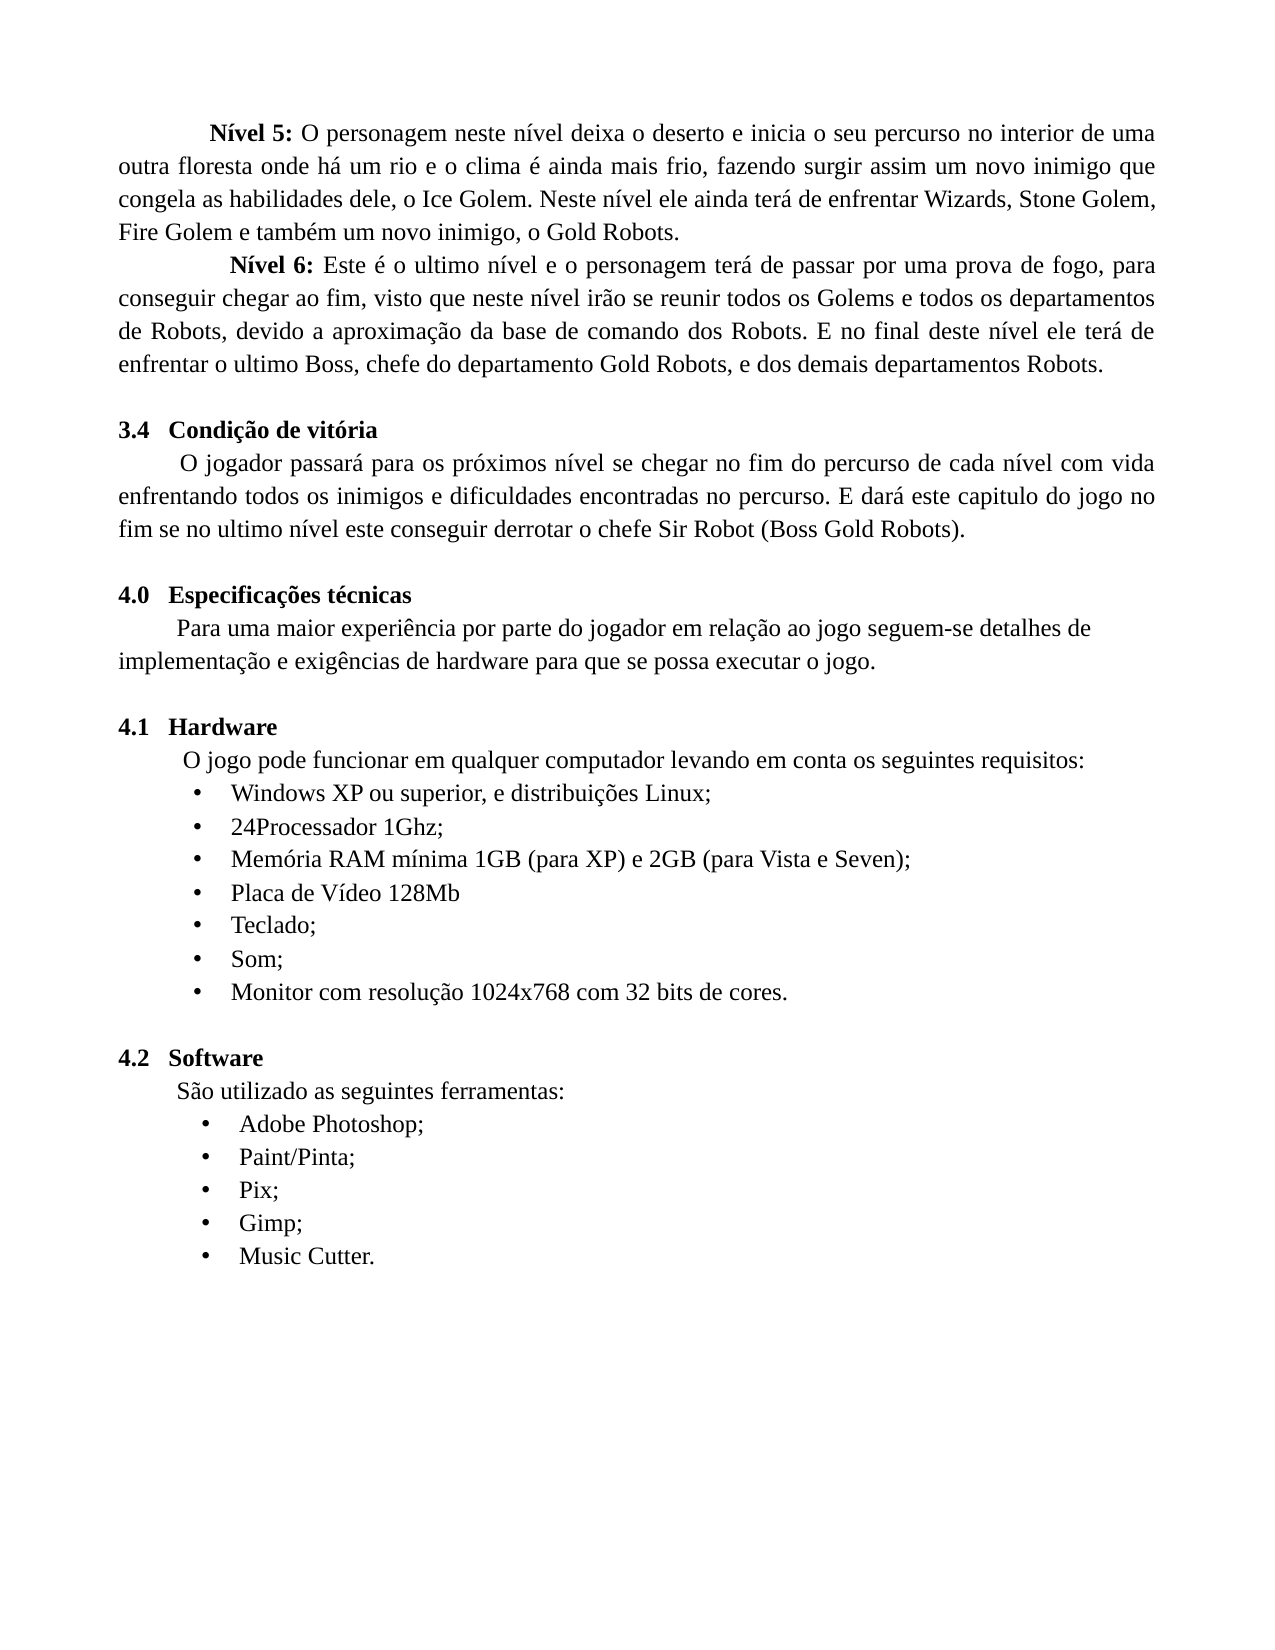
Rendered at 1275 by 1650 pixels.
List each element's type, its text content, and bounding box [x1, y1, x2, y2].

list 24Processador 1Ghz; [193, 812, 1157, 840]
list Adobe Photoshop; [201, 1109, 1157, 1137]
text 4.2 Software [118, 1043, 1157, 1071]
text São utilizado as seguintes ferramentas: [118, 1076, 1157, 1104]
list Pix; [201, 1175, 1157, 1203]
list Som; [193, 944, 1157, 972]
list Gimp; [201, 1208, 1157, 1237]
text Nível 6: Este é o ultimo nível e o personagem terá de passar por uma prova de fogo, para conseguir chegar ao fim, visto que neste nível irão se reunir todos os Golems e todos os departamentos de Robots, devido a aproximação da base de comando dos Robots. E no final deste nível ele terá de enfrentar o ultimo Boss, chefe do departamento Gold Robots, e dos demais departamentos Robots. [118, 250, 1157, 378]
text 3.4 Condição de vitória [118, 415, 1157, 444]
text 4.1 Hardware [118, 712, 1157, 741]
text Para uma maior experiência por parte do jogador em relação ao jogo seguem-se detalhes de implementação e exigências de hardware para que se possa executar o jogo. [118, 613, 1157, 675]
list Music Cutter. [201, 1241, 1157, 1269]
text O jogo pode funcionar em qualquer computador levando em conta os seguintes requisitos: [118, 746, 1157, 774]
list Teclado; [193, 911, 1157, 939]
text O jogador passará para os próximos nível se chegar no fim do percurso de cada nível com vida enfrentando todos os inimigos e dificuldades encontradas no percurso. E dará este capitulo do jogo no fim se no ultimo nível este conseguir derrotar o chefe Sir Robot (Boss Gold Robots). [118, 448, 1157, 543]
text Nível 5: O personagem neste nível deixa o deserto e inicia o seu percurso no interior de uma outra floresta onde há um rio e o clima é ainda mais frio, fazendo surgir assim um novo inimigo que congela as habilidades dele, o Ice Golem. Neste nível ele ainda terá de enfrentar Wizards, Stone Golem, Fire Golem e também um novo inimigo, o Gold Robots. [118, 118, 1157, 246]
list Paint/Pinta; [201, 1142, 1157, 1171]
list Windows XP ou superior, e distribuições Linux; [193, 778, 1157, 807]
list Placa de Vídeo 128Mb [193, 878, 1157, 906]
list Monitor com resolução 1024x768 com 32 bits de cores. [193, 977, 1157, 1005]
text 4.0 Especificações técnicas [118, 580, 1157, 609]
list Memória RAM mínima 1GB (para XP) e 2GB (para Vista e Seven); [193, 844, 1157, 873]
